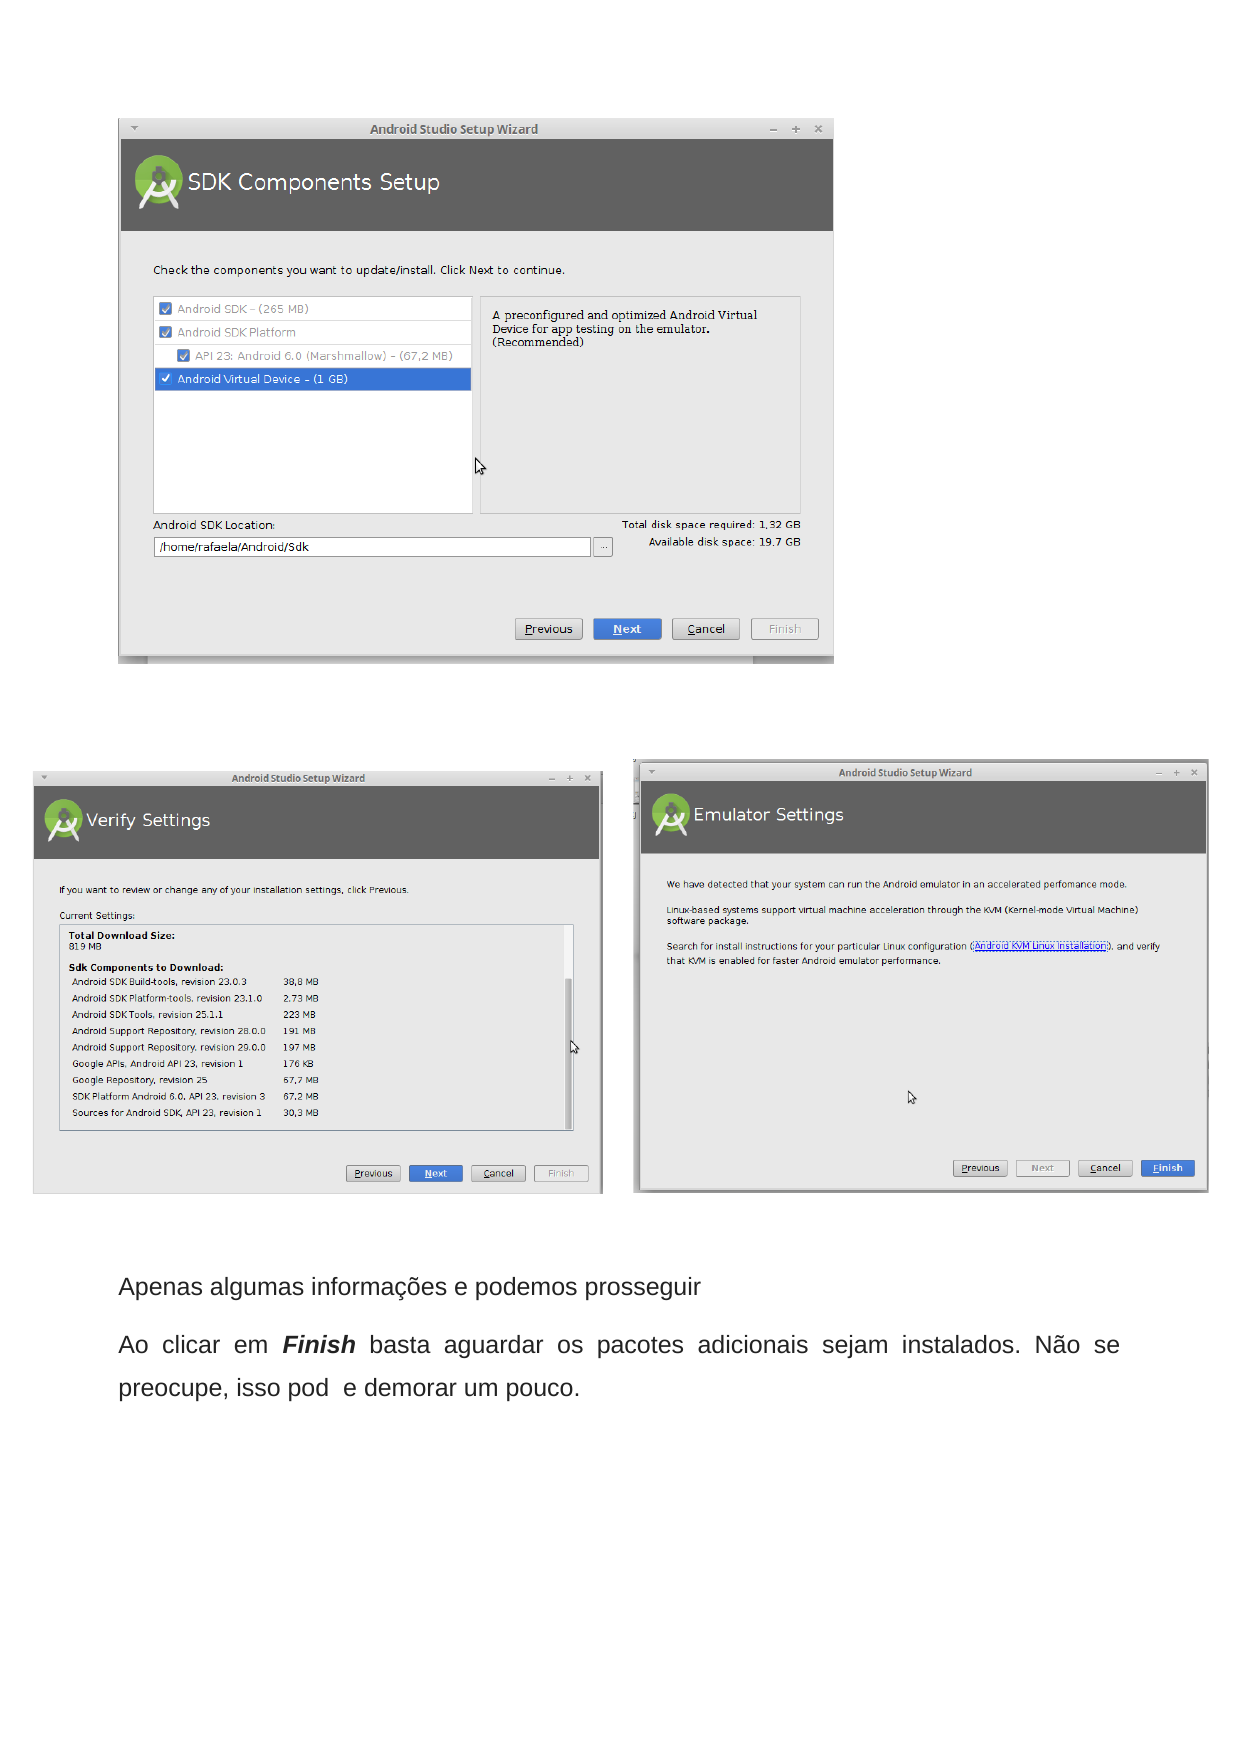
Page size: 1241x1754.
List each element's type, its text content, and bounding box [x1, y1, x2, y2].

text Ao clicar em Finish basta aguardar os pacotes adicionais sejam instalados. Não se preocupe, isso pod e demorar um pouco. [118, 1330, 1122, 1402]
picture [32, 771, 603, 1194]
picture [633, 759, 1209, 1193]
text Apenas algumas informações e podemos prosseguir [118, 1272, 1122, 1301]
picture [118, 118, 834, 664]
